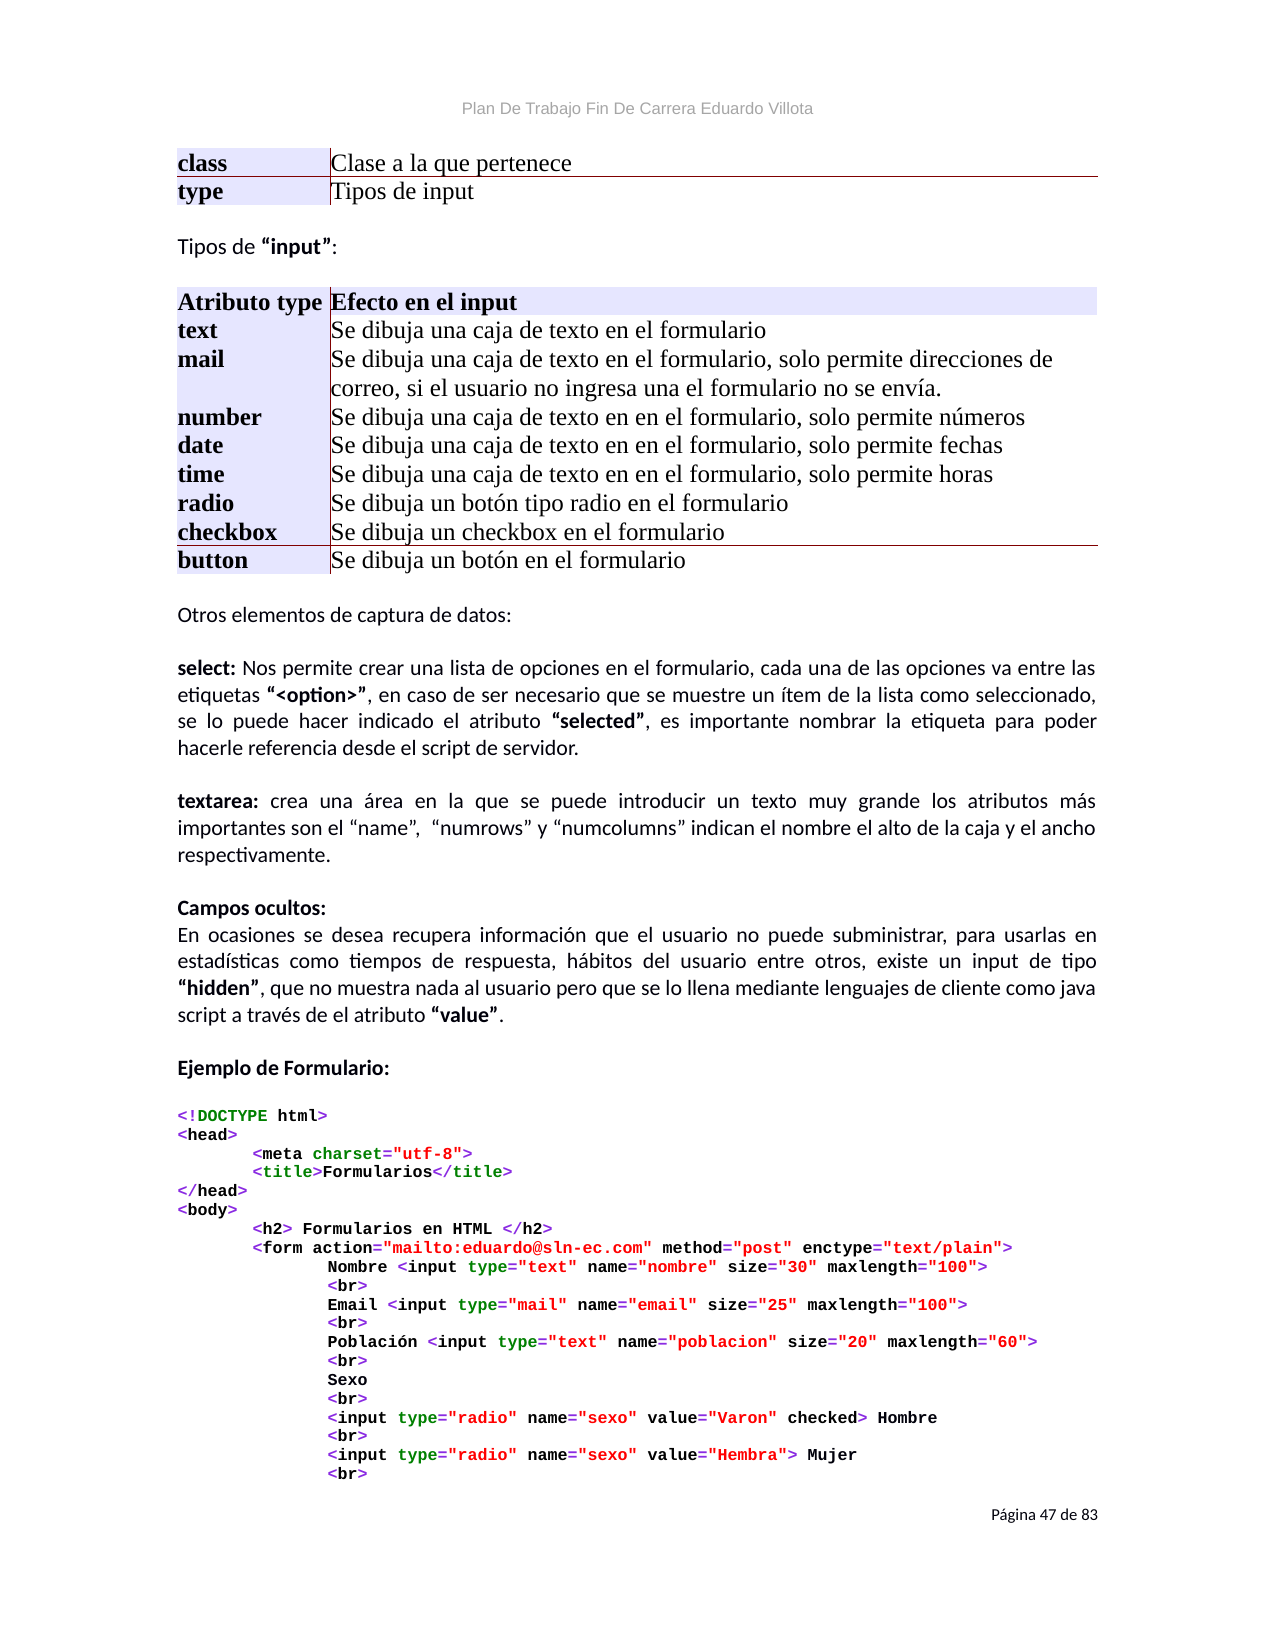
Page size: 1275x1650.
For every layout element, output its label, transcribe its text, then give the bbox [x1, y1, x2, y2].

text <!DOCTYPE html> [177, 1107, 1098, 1126]
table_cell Se dibuja una caja de texto en en el formulario, solo permite fechas [331, 430, 1097, 459]
text <br> [177, 1353, 1098, 1371]
text Ejemplo de Formulario: [177, 1054, 1098, 1081]
table_cell Clase a la que pertenece [331, 148, 1097, 176]
text Tipos de “input”: [177, 232, 1098, 260]
table_cell Se dibuja una caja de texto en el formulario, solo permite direcciones de correo, si el usuario no ingresa una el formulario no se envía. [331, 344, 1097, 402]
table_cell Se dibuja una caja de texto en en el formulario, solo permite números [331, 402, 1097, 430]
text <br> [177, 1315, 1098, 1334]
table_cell Se dibuja un checkbox en el formulario [331, 517, 1097, 545]
text <form action="mailto:eduardo@sln-ec.com" method="post" enctype="text/plain"> [177, 1239, 1098, 1258]
table_cell Se dibuja una caja de texto en en el formulario, solo permite horas [331, 459, 1097, 488]
text </head> [177, 1183, 1098, 1202]
table_cell checkbox [177, 517, 330, 545]
text <input type="radio" name="sexo" value="Hembra"> Mujer [177, 1447, 1098, 1466]
text En ocasiones se desea recupera información que el usuario no puede subministrar, para usarlas en estadísticas como tiempos de respuesta, hábitos del usuario entre otros, existe un input de tipo “hidden”, que no muestra nada al usuario pero que se lo llena mediante lenguajes de cliente como java script a través de el atributo “value”. [177, 921, 1098, 1027]
table_cell Se dibuja un botón tipo radio en el formulario [331, 488, 1097, 517]
text <body> [177, 1202, 1098, 1221]
table_header Efecto en el input [331, 287, 1097, 315]
table_cell radio [177, 488, 330, 517]
text textarea: crea una área en la que se puede introducir un texto muy grande los atributos más importantes son el “name”, “numrows” y “numcolumns” indican el nombre el alto de la caja y el ancho respectivamente. [177, 787, 1098, 867]
table_cell type [177, 177, 330, 205]
table_cell class [177, 148, 330, 176]
text <input type="radio" name="sexo" value="Varon" checked> Hombre [177, 1409, 1098, 1428]
text Sexo [177, 1371, 1098, 1390]
text Email <input type="mail" name="email" size="25" maxlength="100"> [177, 1296, 1098, 1315]
table_cell mail [177, 344, 330, 402]
table_cell Tipos de input [331, 177, 1097, 205]
text <br> [177, 1466, 1098, 1484]
text Población <input type="text" name="poblacion" size="20" maxlength="60"> [177, 1334, 1098, 1353]
table_cell number [177, 402, 330, 430]
text Otros elementos de captura de datos: [177, 601, 1098, 627]
text <br> [177, 1428, 1098, 1447]
text <head> [177, 1126, 1098, 1145]
table_cell button [177, 546, 330, 574]
text <h2> Formularios en HTML </h2> [177, 1221, 1098, 1239]
text select: Nos permite crear una lista de opciones en el formulario, cada una de las opciones va entre las etiquetas “<option>”, en caso de ser necesario que se muestre un ítem de la lista como seleccionado, se lo puede hacer indicado el atributo “selected”, es importante nombrar la etiqueta para poder hacerle referencia desde el script de servidor. [177, 654, 1098, 761]
text Nombre <input type="text" name="nombre" size="30" maxlength="100"> [177, 1258, 1098, 1277]
table_header Atributo type [177, 287, 330, 315]
table_cell Se dibuja una caja de texto en el formulario [331, 315, 1097, 344]
table_cell Se dibuja un botón en el formulario [331, 546, 1097, 574]
table_cell date [177, 430, 330, 459]
table_cell time [177, 459, 330, 488]
text Campos ocultos: [177, 894, 1098, 921]
text <title>Formularios</title> [177, 1164, 1098, 1183]
text <br> [177, 1390, 1098, 1409]
text <br> [177, 1277, 1098, 1296]
table_cell text [177, 315, 330, 344]
text <meta charset="utf-8"> [177, 1145, 1098, 1164]
